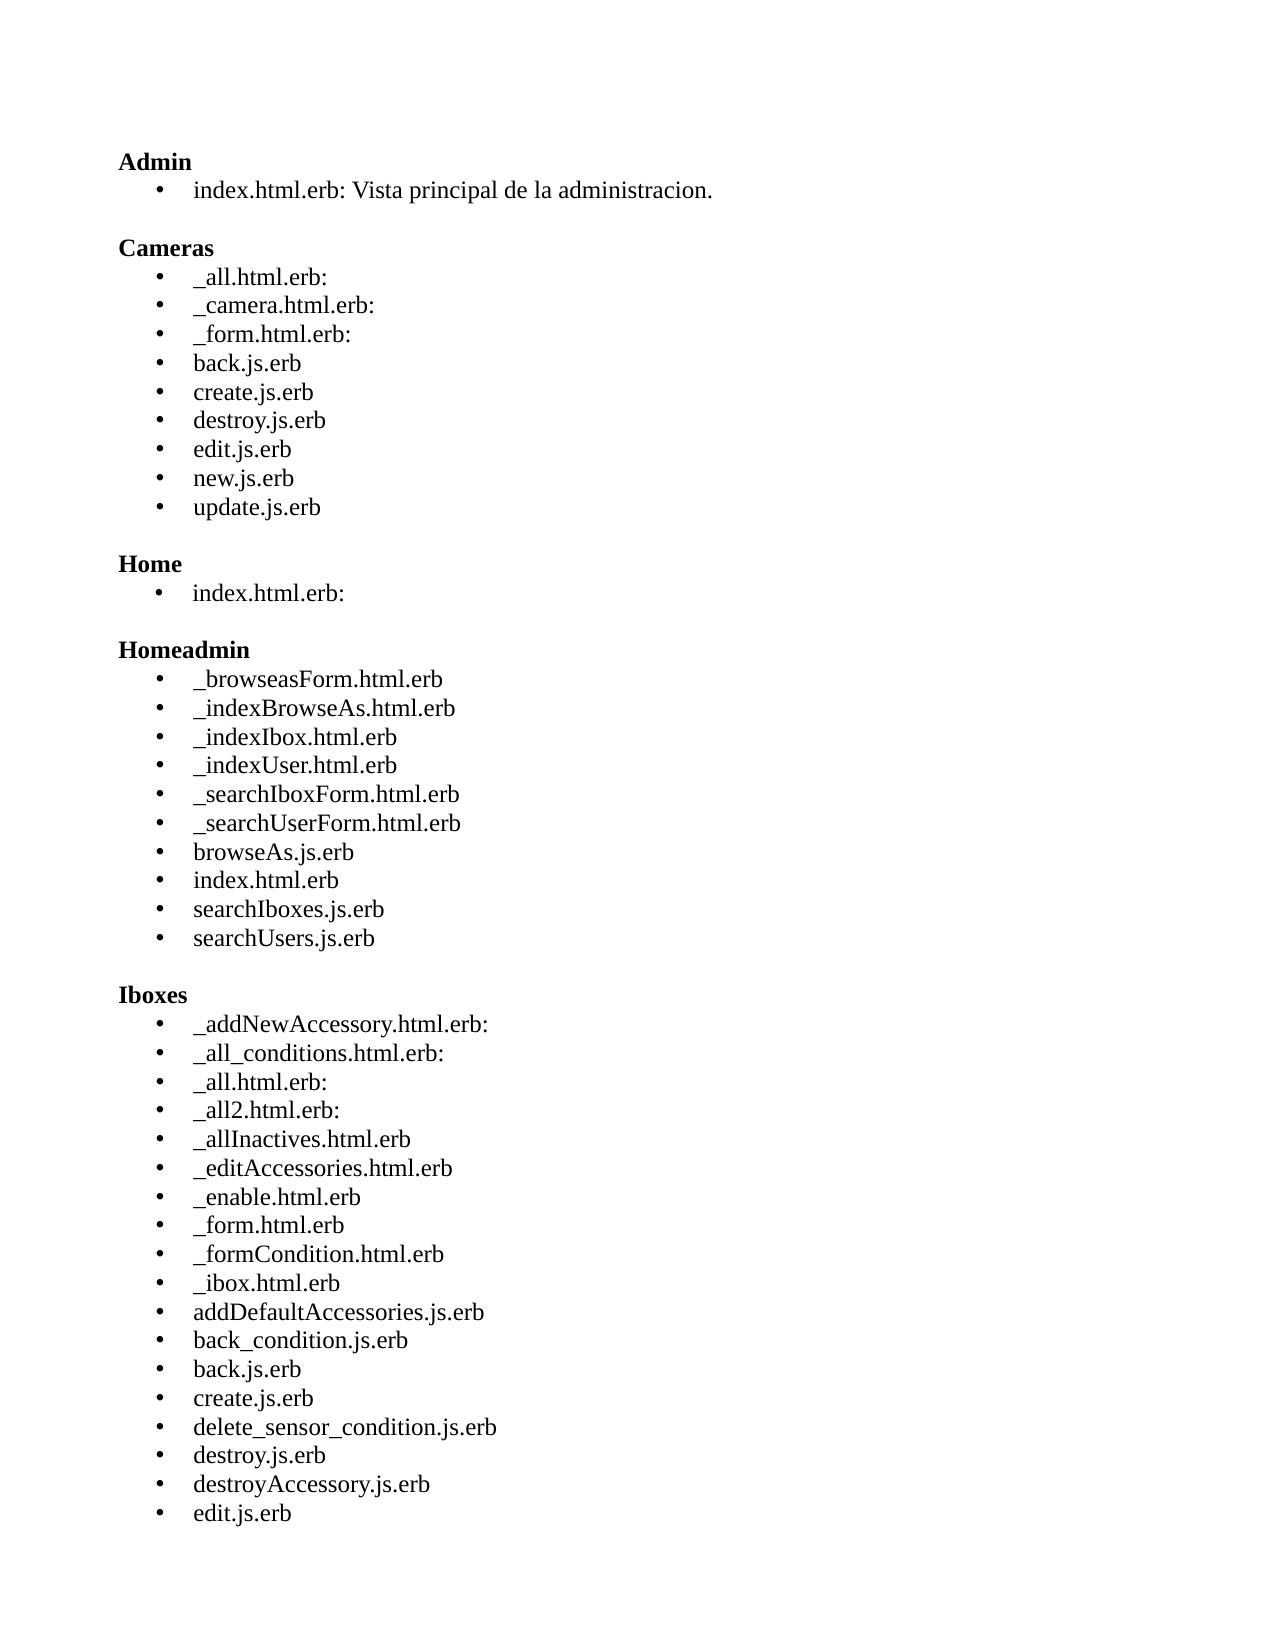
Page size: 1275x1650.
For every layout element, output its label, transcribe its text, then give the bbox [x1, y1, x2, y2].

list index.html.erb [156, 866, 1157, 894]
list _searchIboxForm.html.erb [156, 779, 1157, 808]
text Homeadmin [118, 636, 1157, 664]
list delete_sensor_condition.js.erb [156, 1412, 1157, 1441]
list back.js.erb [156, 1354, 1157, 1383]
list create.js.erb [156, 377, 1157, 406]
list _addNewAccessory.html.erb: [156, 1009, 1157, 1038]
list _editAccessories.html.erb [156, 1153, 1157, 1182]
list _searchUserForm.html.erb [156, 808, 1157, 837]
list browseAs.js.erb [156, 837, 1157, 866]
list _enable.html.erb [156, 1182, 1157, 1211]
list index.html.erb: Vista principal de la administracion. [156, 176, 1157, 204]
list _indexIbox.html.erb [156, 722, 1157, 751]
list addDefaultAccessories.js.erb [156, 1297, 1157, 1326]
list destroy.js.erb [156, 1441, 1157, 1469]
list _all.html.erb: [156, 262, 1157, 291]
text Iboxes [118, 981, 1157, 1009]
list update.js.erb [156, 492, 1157, 521]
list _all2.html.erb: [156, 1096, 1157, 1124]
list back_condition.js.erb [156, 1326, 1157, 1354]
list edit.js.erb [156, 434, 1157, 463]
text Home [118, 549, 1157, 578]
list _allInactives.html.erb [156, 1124, 1157, 1153]
text Admin [118, 147, 1157, 176]
list new.js.erb [156, 463, 1157, 492]
list _camera.html.erb: [156, 291, 1157, 319]
list _form.html.erb [156, 1211, 1157, 1239]
list _indexUser.html.erb [156, 751, 1157, 779]
list _all_conditions.html.erb: [156, 1038, 1157, 1067]
list _form.html.erb: [156, 319, 1157, 348]
list create.js.erb [156, 1383, 1157, 1412]
list _ibox.html.erb [156, 1268, 1157, 1297]
list _indexBrowseAs.html.erb [156, 693, 1157, 722]
list back.js.erb [156, 348, 1157, 377]
list _browseasForm.html.erb [156, 664, 1157, 693]
list searchIboxes.js.erb [156, 894, 1157, 923]
list index.html.erb: [154, 578, 1157, 607]
list _formCondition.html.erb [156, 1239, 1157, 1268]
list _all.html.erb: [156, 1067, 1157, 1096]
list destroy.js.erb [156, 406, 1157, 434]
text Cameras [118, 233, 1157, 262]
list searchUsers.js.erb [156, 923, 1157, 952]
list destroyAccessory.js.erb [156, 1469, 1157, 1498]
list edit.js.erb [156, 1498, 1157, 1527]
